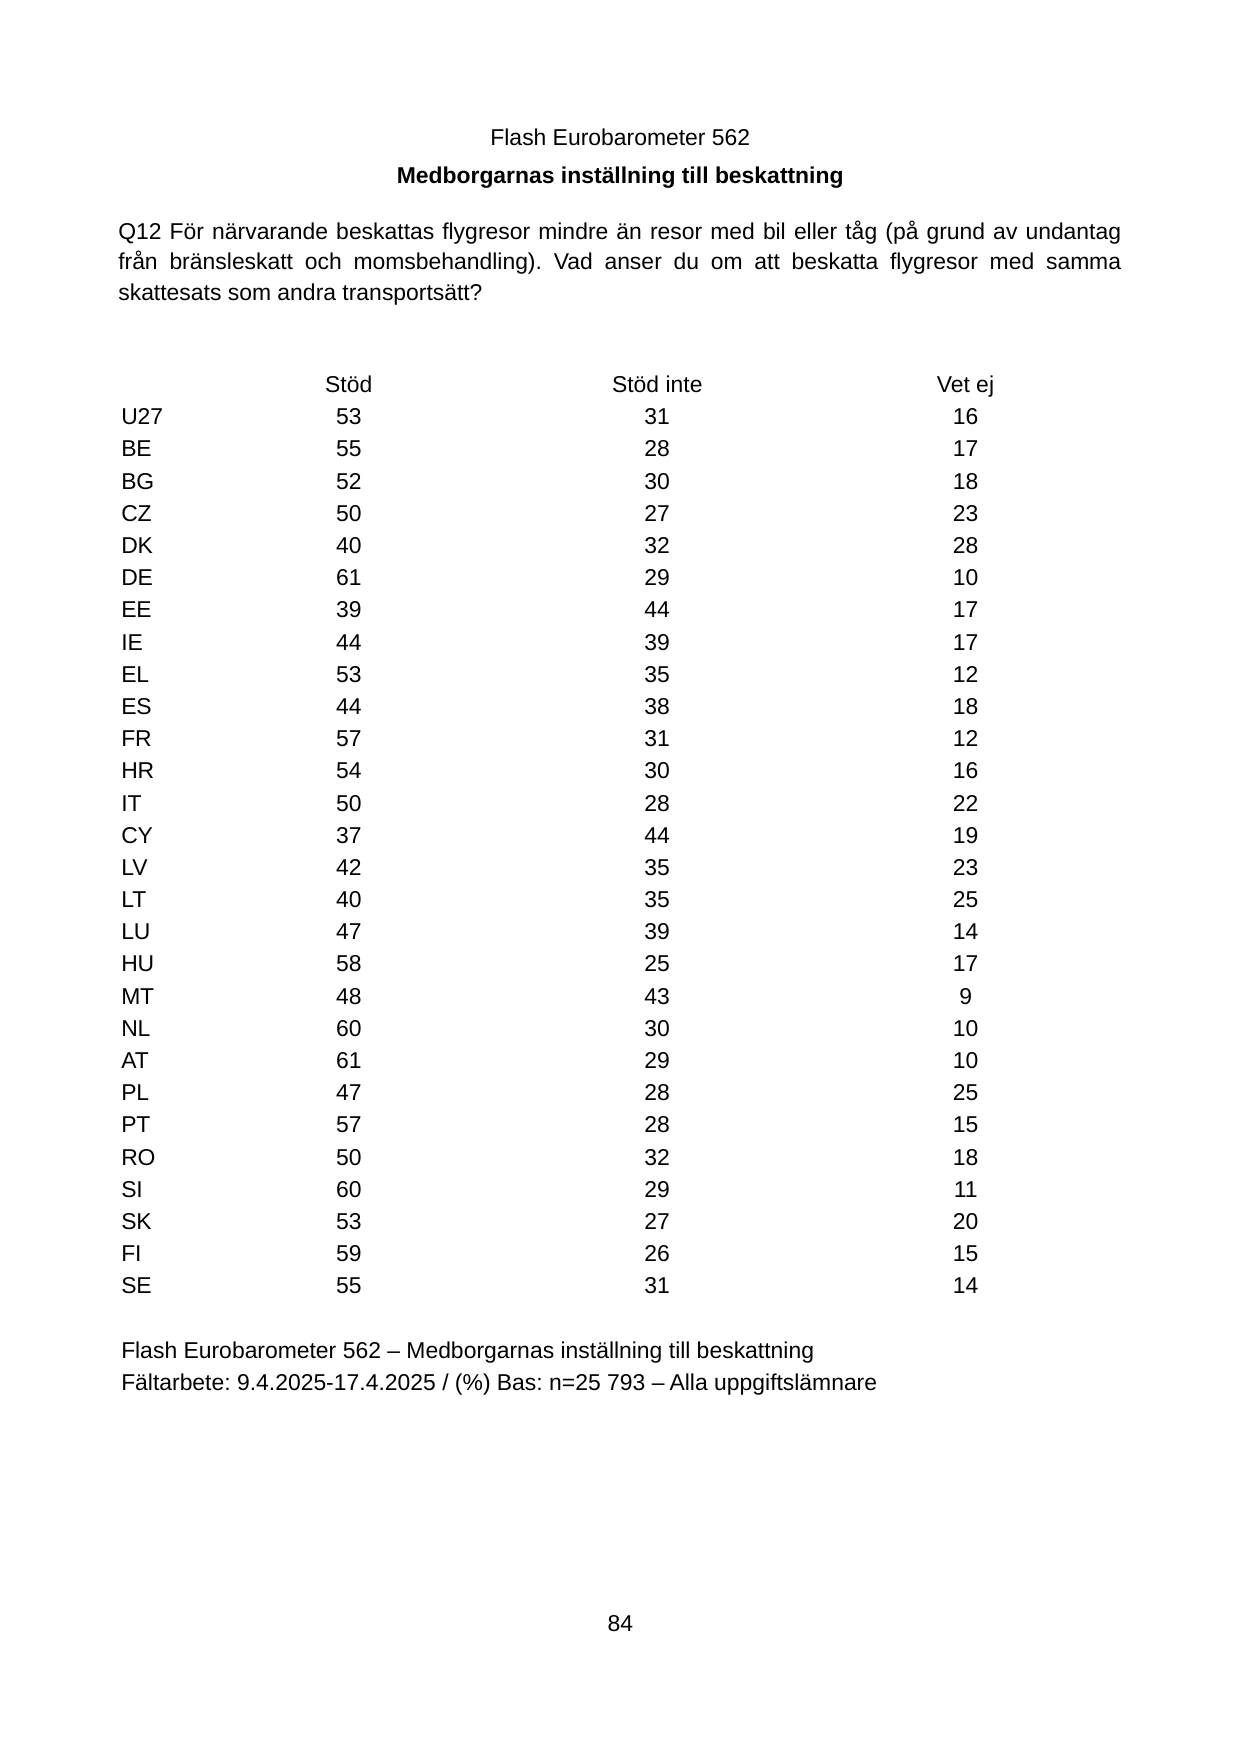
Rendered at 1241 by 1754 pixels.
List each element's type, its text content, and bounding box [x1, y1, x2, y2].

table_cell Flash Eurobarometer 562 – Medborgarnas inställning till beskattning [118, 1334, 1119, 1366]
table_cell 53 [194, 658, 503, 690]
table_cell 30 [503, 1012, 811, 1044]
table_cell 40 [194, 883, 503, 915]
table_cell 10 [811, 561, 1119, 593]
table_cell 15 [811, 1109, 1119, 1141]
text Q12 För närvarande beskattas flygresor mindre än resor med bil eller tåg (på grund av undantag från bränsleskatt och momsbehandling). Vad anser du om att beskatta flygresor med samma skattesats som andra transportsätt? [118, 218, 1122, 305]
table_cell 17 [811, 948, 1119, 980]
table_cell FI [118, 1237, 194, 1269]
table_cell 20 [811, 1205, 1119, 1237]
table_cell EL [118, 658, 194, 690]
table_cell 27 [503, 497, 811, 529]
table_cell 39 [194, 594, 503, 626]
table_cell 25 [503, 948, 811, 980]
table_cell 42 [194, 851, 503, 883]
table_cell 40 [194, 529, 503, 561]
table_cell 50 [194, 787, 503, 819]
table_cell 19 [811, 819, 1119, 851]
table_cell AT [118, 1044, 194, 1076]
table_cell 10 [811, 1012, 1119, 1044]
table_cell 18 [811, 690, 1119, 722]
table_cell 31 [503, 400, 811, 432]
table_cell 9 [811, 980, 1119, 1012]
table_cell 43 [503, 980, 811, 1012]
table_cell 53 [194, 1205, 503, 1237]
table_cell 39 [503, 915, 811, 947]
table_cell RO [118, 1141, 194, 1173]
table_cell NL [118, 1012, 194, 1044]
table_cell 30 [503, 754, 811, 787]
table_cell 35 [503, 851, 811, 883]
table_cell 29 [503, 561, 811, 593]
table_cell CZ [118, 497, 194, 529]
table_cell 58 [194, 948, 503, 980]
table_cell 22 [811, 787, 1119, 819]
table_cell EE [118, 594, 194, 626]
table_cell FR [118, 722, 194, 754]
table_cell 53 [194, 400, 503, 432]
table_cell 16 [811, 754, 1119, 787]
table_cell 23 [811, 497, 1119, 529]
table_cell LT [118, 883, 194, 915]
table_cell 44 [194, 690, 503, 722]
table_cell HU [118, 948, 194, 980]
table_cell 23 [811, 851, 1119, 883]
table_cell SI [118, 1173, 194, 1205]
table_cell Fältarbete: 9.4.2025-17.4.2025 / (%) Bas: n=25 793 – Alla uppgiftslämnare [118, 1366, 1119, 1398]
table_cell 25 [811, 883, 1119, 915]
table_cell 17 [811, 626, 1119, 658]
table_cell 11 [811, 1173, 1119, 1205]
table_cell 15 [811, 1237, 1119, 1269]
table_header Stöd inte [503, 368, 811, 400]
table_cell 29 [503, 1044, 811, 1076]
table_cell 14 [811, 915, 1119, 947]
table_cell 10 [811, 1044, 1119, 1076]
table_cell [194, 1302, 503, 1334]
table_cell PT [118, 1109, 194, 1141]
table_cell LV [118, 851, 194, 883]
table_cell BG [118, 465, 194, 497]
table_cell 31 [503, 722, 811, 754]
table_cell 28 [811, 529, 1119, 561]
table_cell 60 [194, 1173, 503, 1205]
table_cell CY [118, 819, 194, 851]
table_cell 60 [194, 1012, 503, 1044]
table_cell DK [118, 529, 194, 561]
table_cell 35 [503, 658, 811, 690]
table_cell 44 [503, 819, 811, 851]
table_cell 25 [811, 1076, 1119, 1108]
table_cell 50 [194, 1141, 503, 1173]
table_cell [118, 1302, 194, 1334]
table_cell U27 [118, 400, 194, 432]
table_cell 18 [811, 1141, 1119, 1173]
table_cell 35 [503, 883, 811, 915]
table_cell 32 [503, 529, 811, 561]
table_cell 12 [811, 722, 1119, 754]
table_cell [503, 1302, 811, 1334]
table_cell 57 [194, 722, 503, 754]
table_cell HR [118, 754, 194, 787]
table_cell 26 [503, 1237, 811, 1269]
table_cell 18 [811, 465, 1119, 497]
table_cell [811, 1302, 1119, 1334]
table_header Stöd [194, 368, 503, 400]
table_cell 44 [503, 594, 811, 626]
table_cell 61 [194, 1044, 503, 1076]
table_cell DE [118, 561, 194, 593]
table_cell 54 [194, 754, 503, 787]
table_cell 30 [503, 465, 811, 497]
table_cell 17 [811, 433, 1119, 465]
table_cell 12 [811, 658, 1119, 690]
table_cell 28 [503, 1076, 811, 1108]
table_cell IT [118, 787, 194, 819]
table_cell 47 [194, 1076, 503, 1108]
table_cell 59 [194, 1237, 503, 1269]
table_cell 28 [503, 787, 811, 819]
table_cell 17 [811, 594, 1119, 626]
table_cell MT [118, 980, 194, 1012]
table_header [118, 368, 194, 400]
table_cell 27 [503, 1205, 811, 1237]
table_cell 55 [194, 1269, 503, 1302]
table_cell 48 [194, 980, 503, 1012]
table_cell 37 [194, 819, 503, 851]
table_cell 38 [503, 690, 811, 722]
table_cell 47 [194, 915, 503, 947]
table_cell PL [118, 1076, 194, 1108]
table_cell SE [118, 1269, 194, 1302]
table_cell 61 [194, 561, 503, 593]
table_cell 52 [194, 465, 503, 497]
table_cell ES [118, 690, 194, 722]
table_cell LU [118, 915, 194, 947]
table_header Vet ej [811, 368, 1119, 400]
table_cell BE [118, 433, 194, 465]
table_cell IE [118, 626, 194, 658]
table_cell 55 [194, 433, 503, 465]
table_cell 32 [503, 1141, 811, 1173]
table_cell 29 [503, 1173, 811, 1205]
table_cell 57 [194, 1109, 503, 1141]
table_cell SK [118, 1205, 194, 1237]
table_cell 39 [503, 626, 811, 658]
table_cell 31 [503, 1269, 811, 1302]
table_cell 16 [811, 400, 1119, 432]
table_cell 14 [811, 1269, 1119, 1302]
table_cell 50 [194, 497, 503, 529]
table_cell 44 [194, 626, 503, 658]
table_cell 28 [503, 433, 811, 465]
table_cell 28 [503, 1109, 811, 1141]
